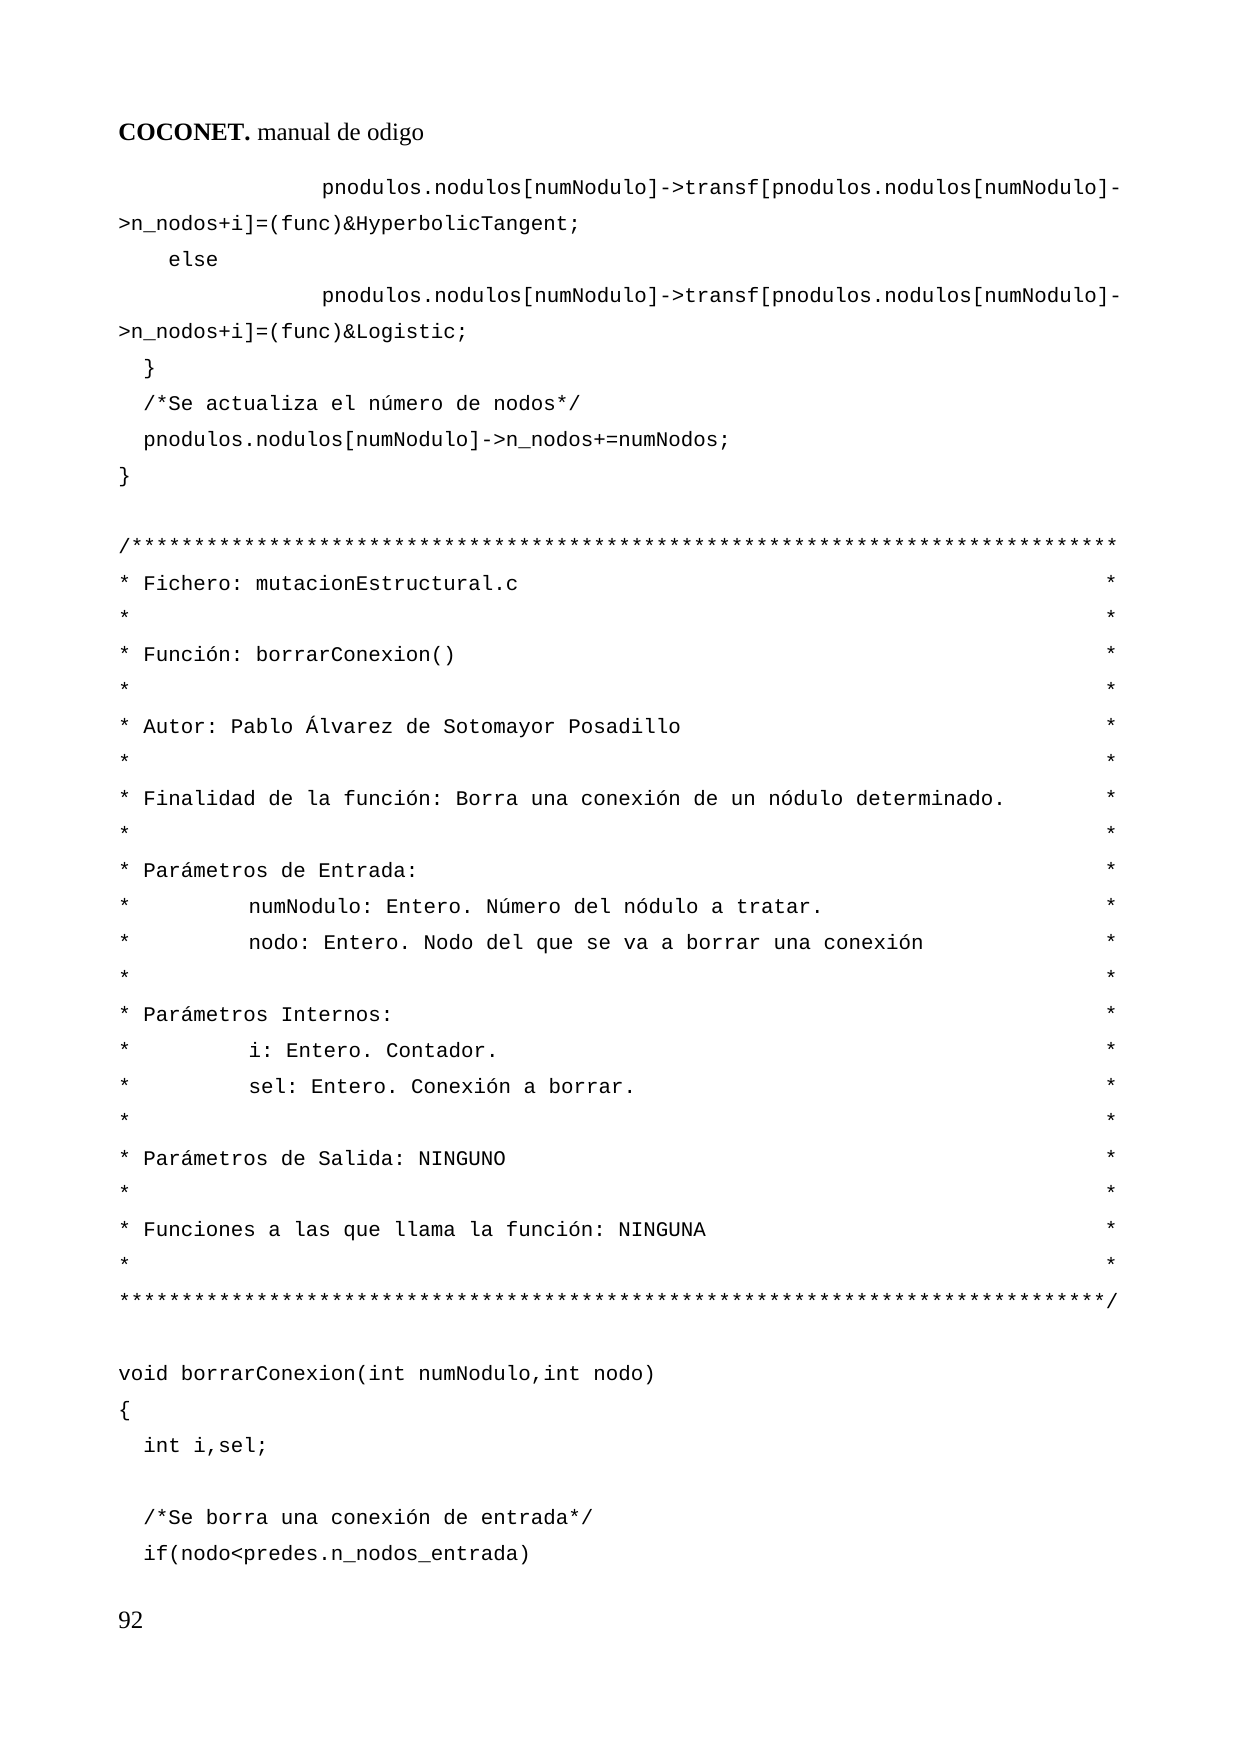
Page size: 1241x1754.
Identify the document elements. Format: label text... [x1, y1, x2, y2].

text * Autor: Pablo Álvarez de Sotomayor Posadillo * [118, 716, 1122, 740]
text * sel: Entero. Conexión a borrar. * [118, 1076, 1122, 1099]
text pnodulos.nodulos[numNodulo]->n_nodos+=numNodos; [118, 429, 1122, 453]
text { [118, 1399, 1122, 1423]
text } [118, 464, 1122, 488]
text void borrarConexion(int numNodulo,int nodo) [118, 1363, 1122, 1387]
text * i: Entero. Contador. * [118, 1039, 1122, 1063]
text /*Se actualiza el número de nodos*/ [118, 393, 1122, 417]
text * * [118, 968, 1122, 992]
text pnodulos.nodulos[numNodulo]->transf[pnodulos.nodulos[numNodulo]->n_nodos+i]=(func)&Logistic; [118, 285, 1122, 345]
text * * [118, 608, 1122, 632]
text * Fichero: mutacionEstructural.c * [118, 572, 1122, 596]
text } [118, 357, 1122, 381]
text * * [118, 1255, 1122, 1279]
text * Finalidad de la función: Borra una conexión de un nódulo determinado. * [118, 788, 1122, 812]
text * numNodulo: Entero. Número del nódulo a tratar. * [118, 896, 1122, 920]
text * * [118, 680, 1122, 704]
text * * [118, 824, 1122, 848]
text * Funciones a las que llama la función: NINGUNA * [118, 1219, 1122, 1243]
text /*Se borra una conexión de entrada*/ [118, 1507, 1122, 1531]
text * Parámetros Internos: * [118, 1004, 1122, 1028]
text *******************************************************************************/ [118, 1291, 1122, 1315]
text * * [118, 1111, 1122, 1135]
text * Parámetros de Salida: NINGUNO * [118, 1147, 1122, 1171]
text * * [118, 1183, 1122, 1207]
text * Función: borrarConexion() * [118, 644, 1122, 668]
text if(nodo<predes.n_nodos_entrada) [118, 1543, 1122, 1567]
text pnodulos.nodulos[numNodulo]->transf[pnodulos.nodulos[numNodulo]->n_nodos+i]=(func)&HyperbolicTangent; [118, 177, 1122, 237]
text /******************************************************************************* [118, 536, 1122, 560]
text else [118, 249, 1122, 273]
text * Parámetros de Entrada: * [118, 860, 1122, 884]
text int i,sel; [118, 1435, 1122, 1459]
text * nodo: Entero. Nodo del que se va a borrar una conexión * [118, 932, 1122, 956]
text * * [118, 752, 1122, 776]
